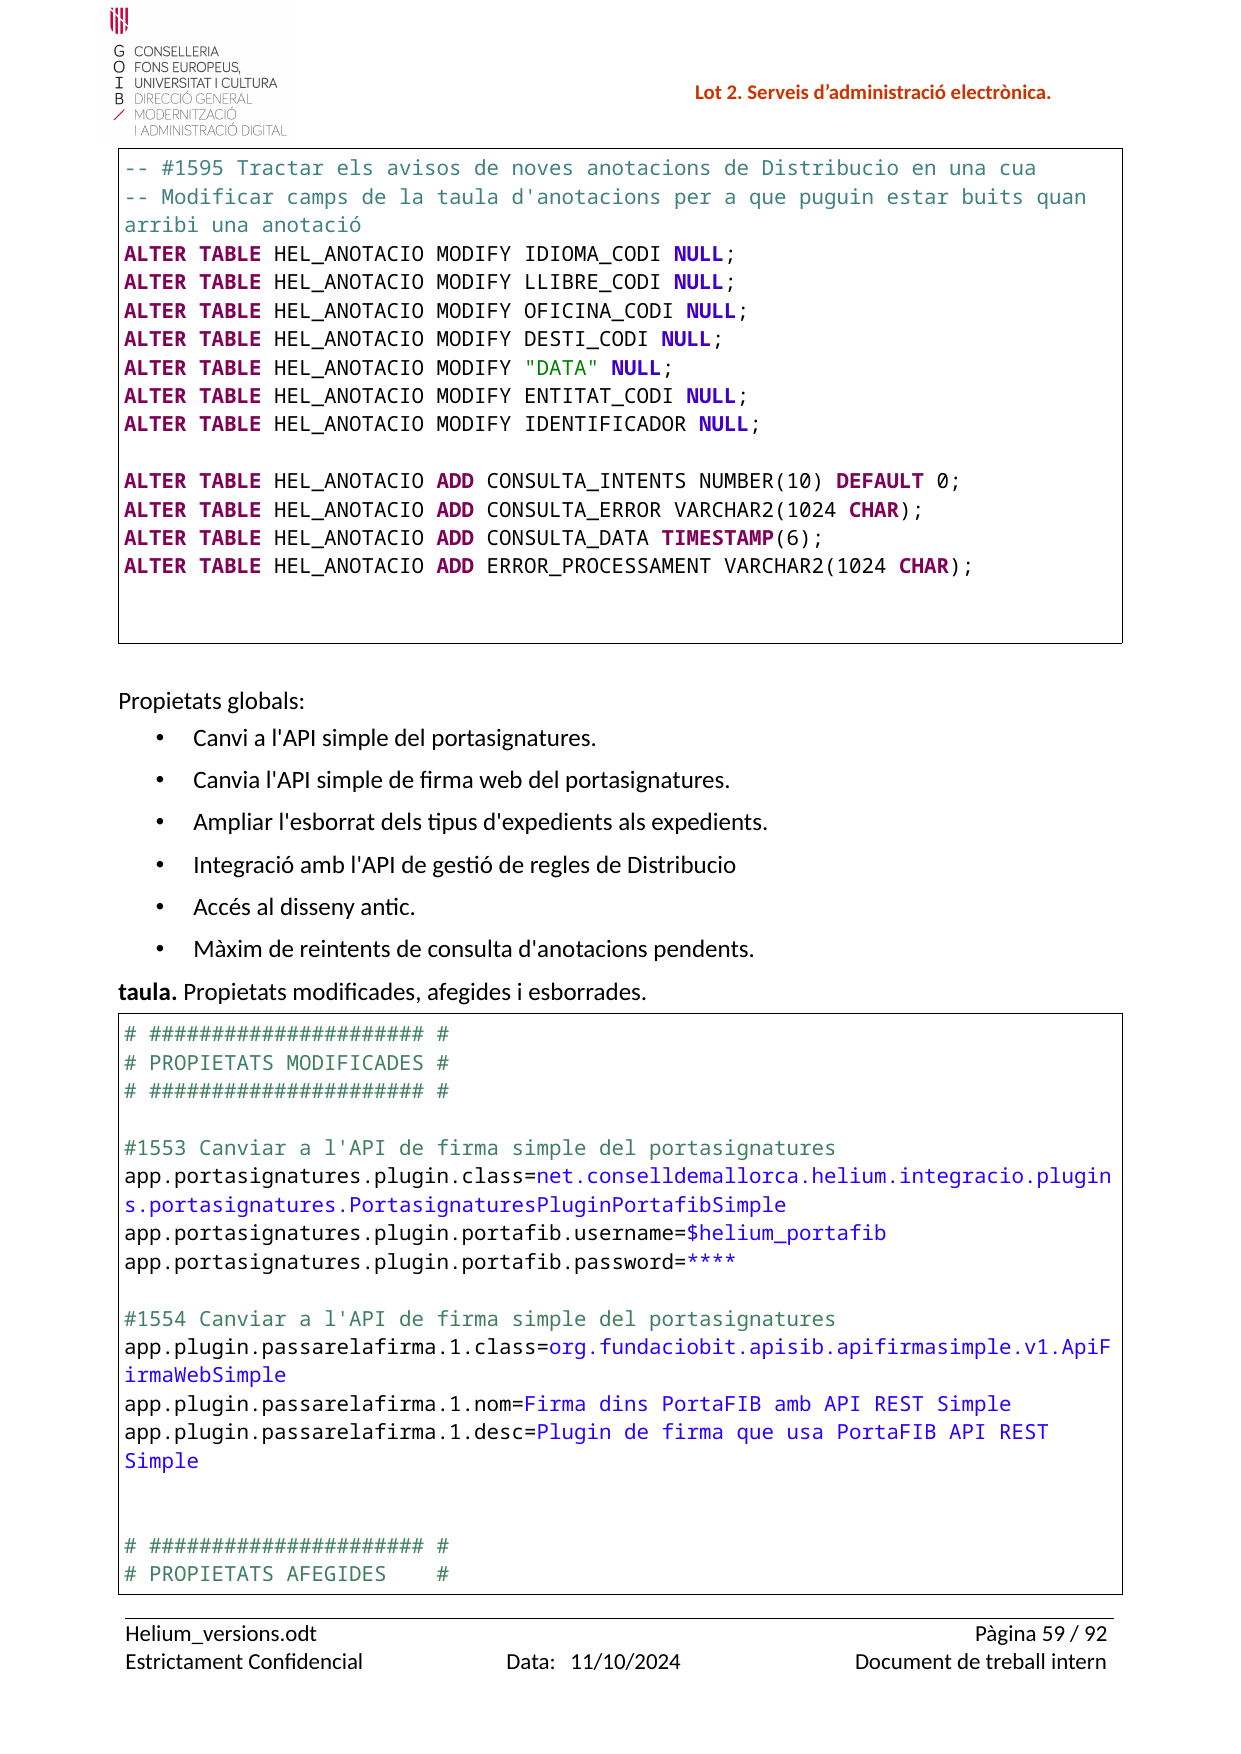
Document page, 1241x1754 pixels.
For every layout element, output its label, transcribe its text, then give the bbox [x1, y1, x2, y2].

list Ampliar l'esborrat dels tipus d'expedients als expedients. [156, 806, 1122, 837]
table_header -- #1595 Tractar els avisos de noves anotacions de Distribucio en una cua -- Modificar camps de la taula d'anotacions per a que puguin estar buits quan arribi una anotació ALTER TABLE HEL_ANOTACIO MODIFY IDIOMA_CODI NULL; ALTER TABLE HEL_ANOTACIO MODIFY LLIBRE_CODI NULL; ALTER TABLE HEL_ANOTACIO MODIFY OFICINA_CODI NULL; ALTER TABLE HEL_ANOTACIO MODIFY DESTI_CODI NULL; ALTER TABLE HEL_ANOTACIO MODIFY "DATA" NULL; ALTER TABLE HEL_ANOTACIO MODIFY ENTITAT_CODI NULL; ALTER TABLE HEL_ANOTACIO MODIFY IDENTIFICADOR NULL; ALTER TABLE HEL_ANOTACIO ADD CONSULTA_INTENTS NUMBER(10) DEFAULT 0; ALTER TABLE HEL_ANOTACIO ADD CONSULTA_ERROR VARCHAR2(1024 CHAR); ALTER TABLE HEL_ANOTACIO ADD CONSULTA_DATA TIMESTAMP(6); ALTER TABLE HEL_ANOTACIO ADD ERROR_PROCESSAMENT VARCHAR2(1024 CHAR); [119, 149, 1122, 643]
picture [100, 0, 297, 144]
list Màxim de reintents de consulta d'anotacions pendents. [156, 934, 1122, 964]
list Canvi a l'API simple del portasignatures. [156, 722, 1122, 752]
table_header # ###################### # # PROPIETATS MODIFICADES # # ###################### # #1553 Canviar a l'API de firma simple del portasignatures app.portasignatures.plugin.class=net.conselldemallorca.helium.integracio.plugins.portasignatures.PortasignaturesPluginPortafibSimple app.portasignatures.plugin.portafib.username=$helium_portafib app.portasignatures.plugin.portafib.password=**** #1554 Canviar a l'API de firma simple del portasignatures app.plugin.passarelafirma.1.class=org.fundaciobit.apisib.apifirmasimple.v1.ApiFirmaWebSimple app.plugin.passarelafirma.1.nom=Firma dins PortaFIB amb API REST Simple app.plugin.passarelafirma.1.desc=Plugin de firma que usa PortaFIB API REST Simple # ###################### # # PROPIETATS AFEGIDES # [119, 1014, 1122, 1594]
text taula. Propietats modificades, afegides i esborrades. [118, 976, 1122, 1007]
list Accés al disseny antic. [156, 891, 1122, 922]
list Integració amb l'API de gestió de regles de Distribucio [156, 849, 1122, 879]
text Propietats globals: [118, 685, 1122, 716]
list Canvia l'API simple de firma web del portasignatures. [156, 764, 1122, 794]
